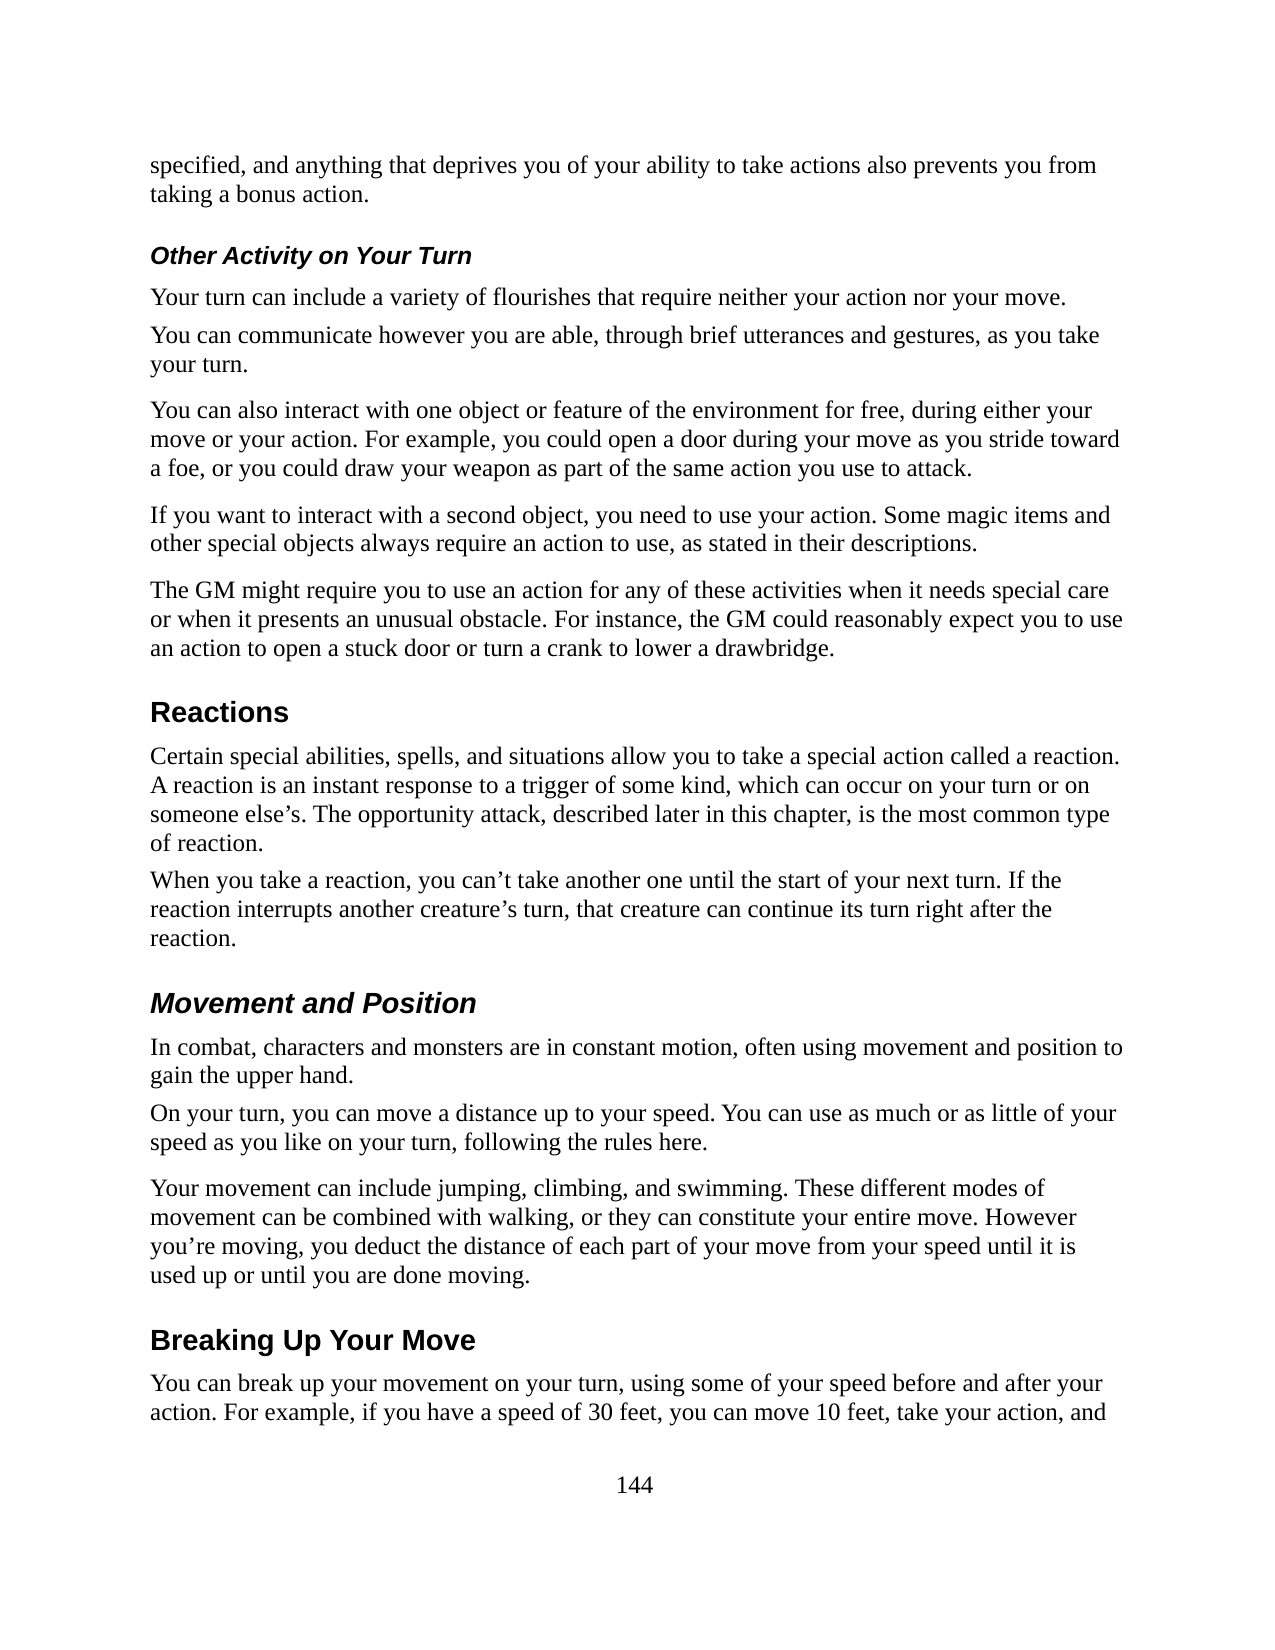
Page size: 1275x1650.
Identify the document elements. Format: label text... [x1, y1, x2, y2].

subtitle Breaking Up Your Move [150, 1322, 1125, 1356]
text The GM might require you to use an action for any of these activities when it needs special care or when it presents an unusual obstacle. For instance, the GM could reasonably expect you to use an action to open a stuck door or turn a crank to lower a drawbridge. [150, 575, 1125, 661]
text You can break up your movement on your turn, using some of your speed before and after your action. For example, if you have a speed of 30 feet, you can move 10 feet, take your action, and [150, 1368, 1125, 1426]
text specified, and anything that deprives you of your ability to take actions also prevents you from taking a bonus action. [150, 150, 1125, 207]
text In combat, characters and monsters are in constant motion, often using movement and position to gain the upper hand. [150, 1032, 1125, 1089]
text Your movement can include jumping, climbing, and swimming. These different modes of movement can be combined with walking, or they can constitute your entire move. However you’re moving, you deduct the distance of each part of your move from your speed until it is used up or until you are done moving. [150, 1173, 1125, 1288]
subtitle Movement and Position [150, 986, 1125, 1019]
text On your turn, you can move a distance up to your speed. You can use as much or as little of your speed as you like on your turn, following the rules here. [150, 1098, 1125, 1156]
subtitle Other Activity on Your Turn [150, 241, 1125, 270]
subtitle Reactions [150, 695, 1125, 729]
text If you want to interact with a second object, you need to use your action. Some magic items and other special objects always require an action to use, as stated in their descriptions. [150, 500, 1125, 557]
text You can also interact with one object or feature of the environment for free, during either your move or your action. For example, you could open a door during your move as you stride toward a foe, or you could draw your weapon as part of the same action you use to attack. [150, 396, 1125, 482]
text You can communicate however you are able, through brief utterances and gestures, as you take your turn. [150, 320, 1125, 378]
text Certain special abilities, spells, and situations allow you to take a special action called a reaction. A reaction is an instant response to a trigger of some kind, which can occur on your turn or on someone else’s. The opportunity attack, described later in this chapter, is the most common type of reaction. [150, 741, 1125, 856]
text Your turn can include a variety of flourishes that require neither your action nor your move. [150, 282, 1125, 311]
text When you take a reaction, you can’t take another one until the start of your next turn. If the reaction interrupts another creature’s turn, that creature can continue its turn right after the reaction. [150, 865, 1125, 952]
